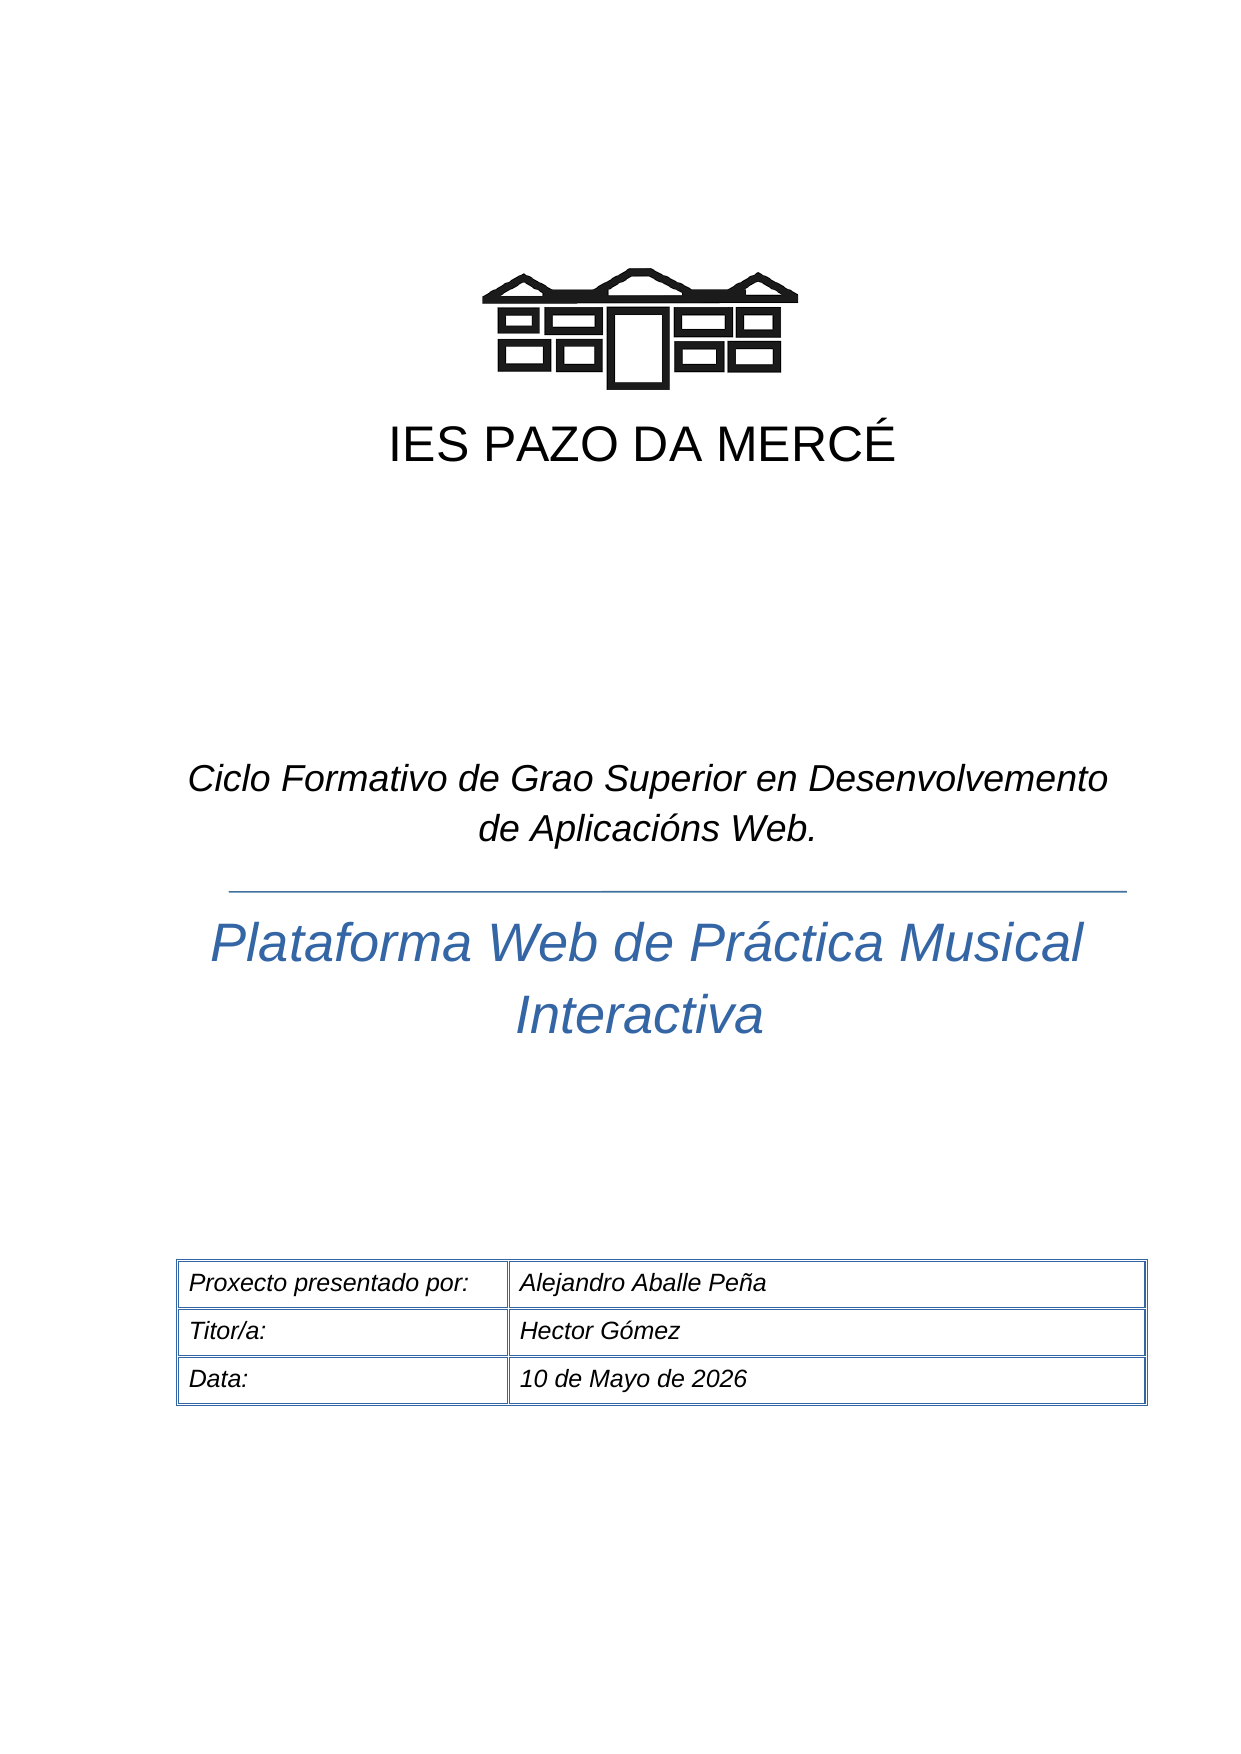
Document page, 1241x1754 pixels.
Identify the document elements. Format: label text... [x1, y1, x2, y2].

table_cell Titor/a: [179, 1310, 507, 1354]
picture [482, 268, 799, 390]
table_cell Hector Gómez [510, 1310, 1144, 1354]
text Ciclo Formativo de Grao Superior en Desenvolvemento de Aplicacións Web. [177, 756, 1122, 849]
table_cell Data: [179, 1358, 507, 1403]
table_cell 10 de Mayo de 2026 [510, 1358, 1144, 1403]
table_header Alejandro Aballe Peña [510, 1262, 1144, 1307]
text Plataforma Web de Práctica Musical Interactiva [177, 911, 1122, 1045]
text IES PAZO DA MERCÉ [177, 414, 1122, 472]
table_header Proxecto presentado por: [179, 1262, 507, 1307]
